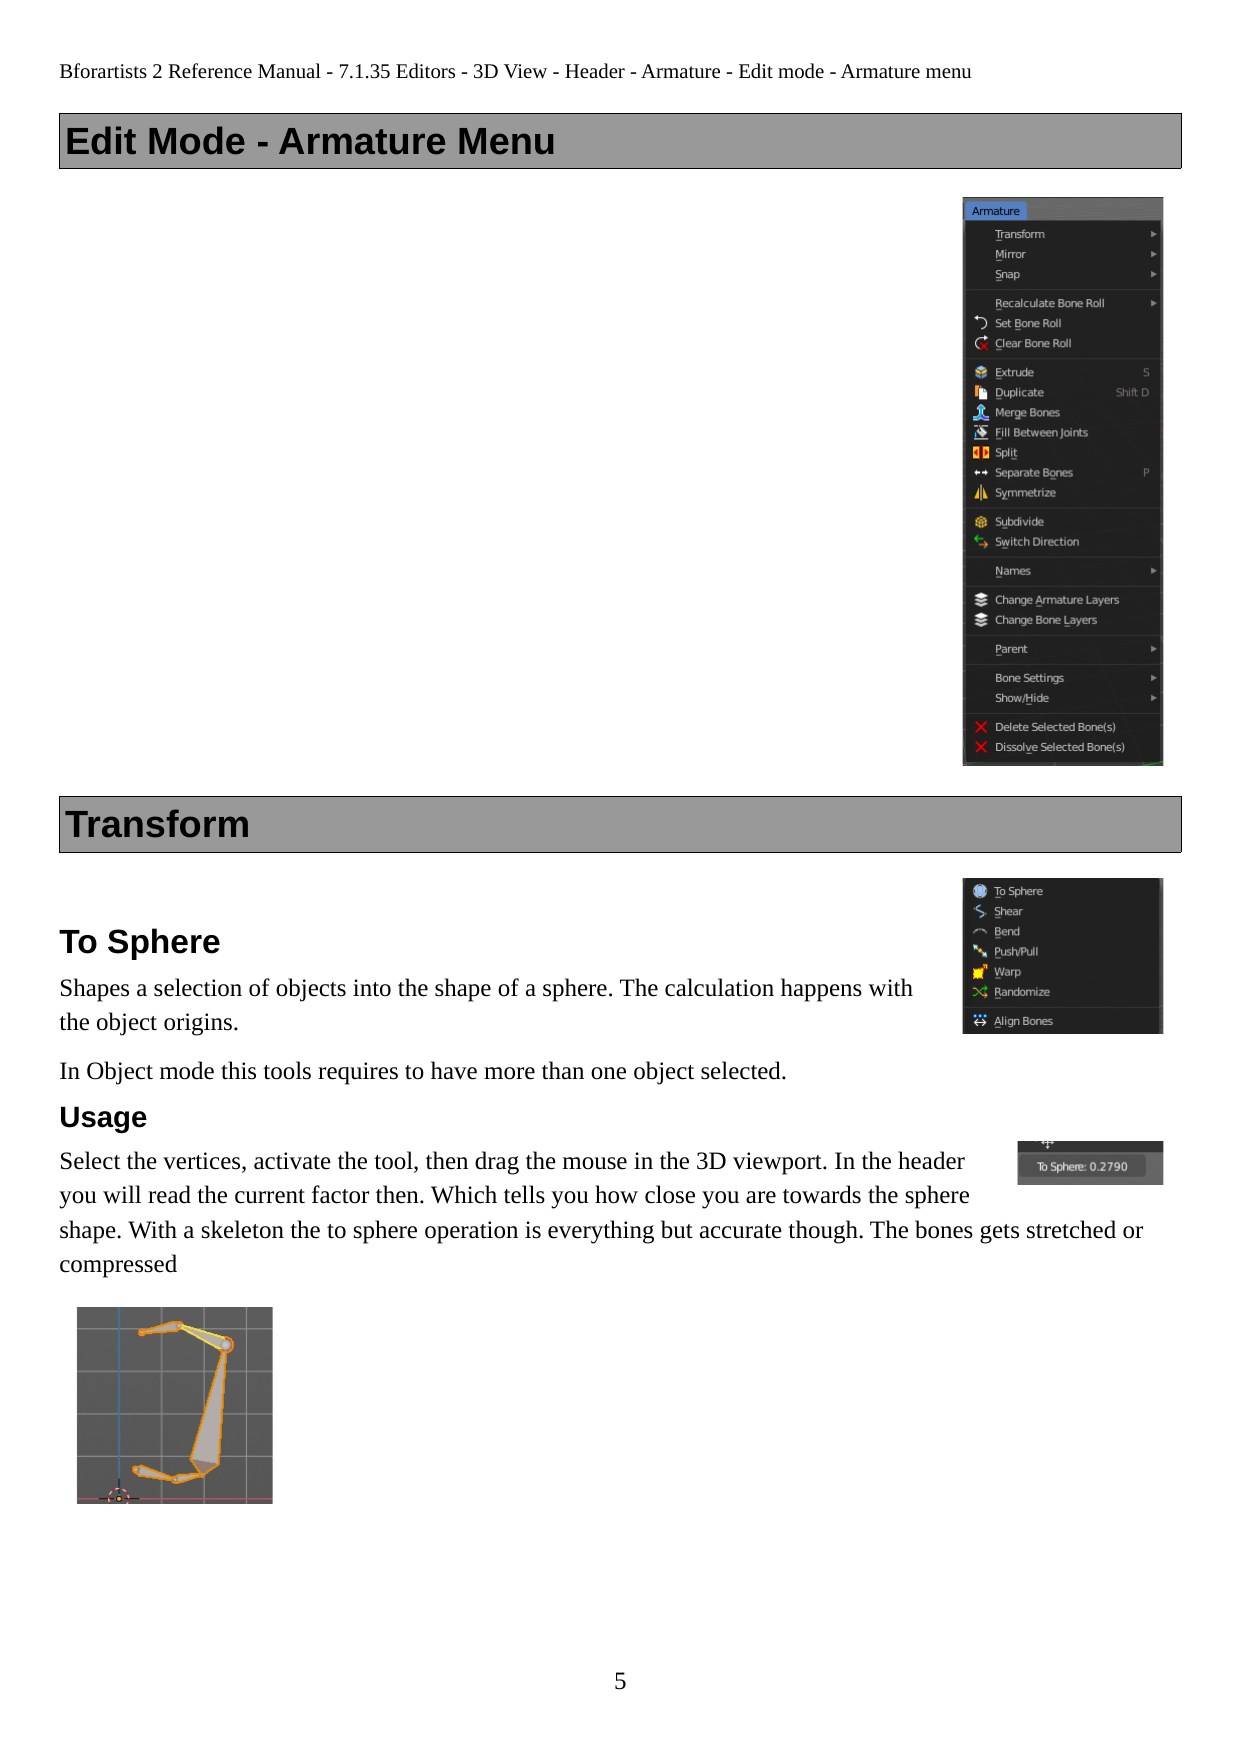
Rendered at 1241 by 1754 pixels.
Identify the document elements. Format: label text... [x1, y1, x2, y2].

text Select the vertices, activate the tool, then drag the mouse in the 3D viewport. In the header you will read the current factor then. Which tells you how close you are towards the sphere shape. With a skeleton the to sphere operation is everything but accurate though. The bones gets stretched or compressed [59, 1146, 1181, 1278]
picture [1017, 1141, 1164, 1185]
picture [76, 1307, 273, 1504]
picture [962, 197, 1164, 766]
text In Object mode this tools requires to have more than one object selected. [59, 1056, 1181, 1085]
table_header Transform [60, 797, 1181, 852]
subtitle Usage [59, 1100, 1181, 1133]
text Shapes a selection of objects into the shape of a sphere. The calculation happens with the object origins. [59, 973, 1181, 1036]
table_header Edit Mode - Armature Menu [60, 114, 1181, 168]
subtitle To Sphere [59, 922, 962, 960]
picture [962, 878, 1164, 1034]
subtitle [1164, 922, 1181, 960]
